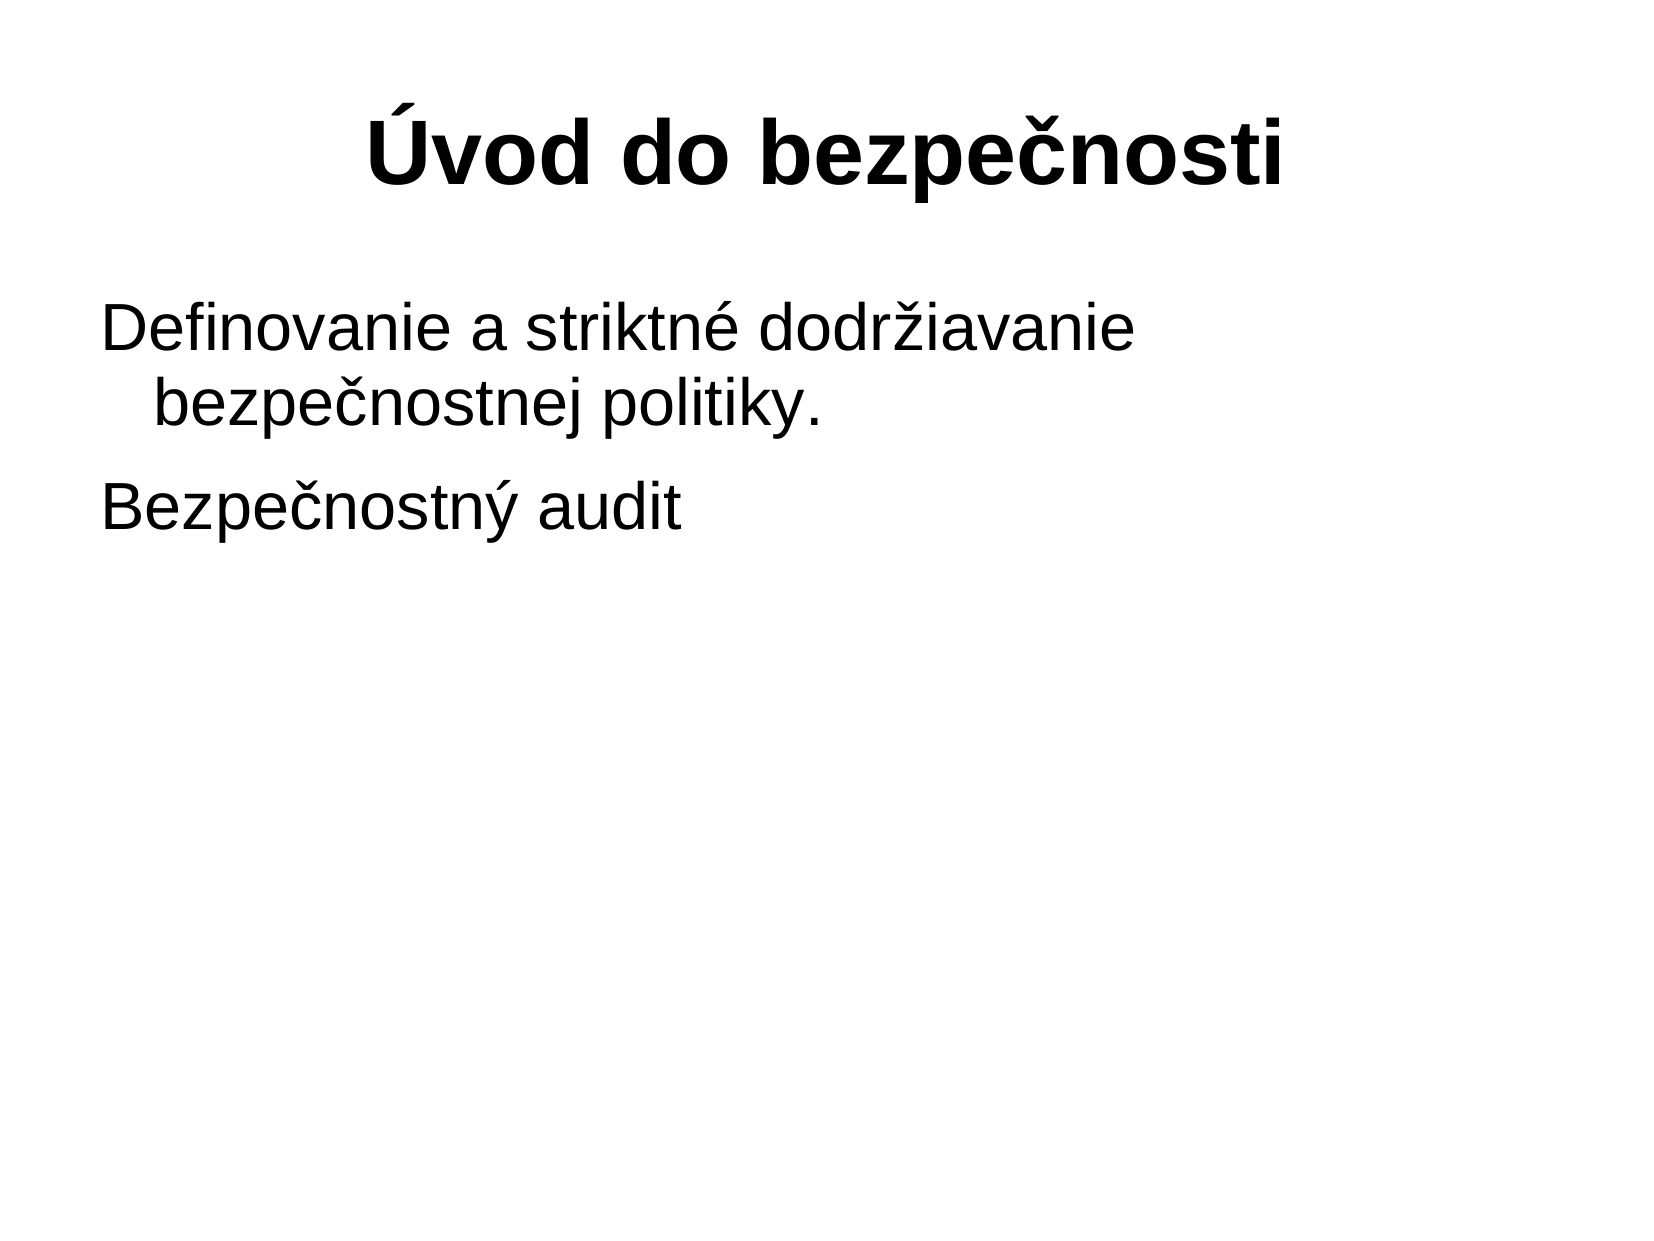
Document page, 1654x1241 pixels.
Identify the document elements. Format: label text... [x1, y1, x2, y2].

title Úvod do bezpečnosti [82, 49, 1571, 257]
list Definovanie a striktné dodržiavanie bezpečnostnej politiky. Bezpečnostný audit [82, 290, 1571, 1109]
